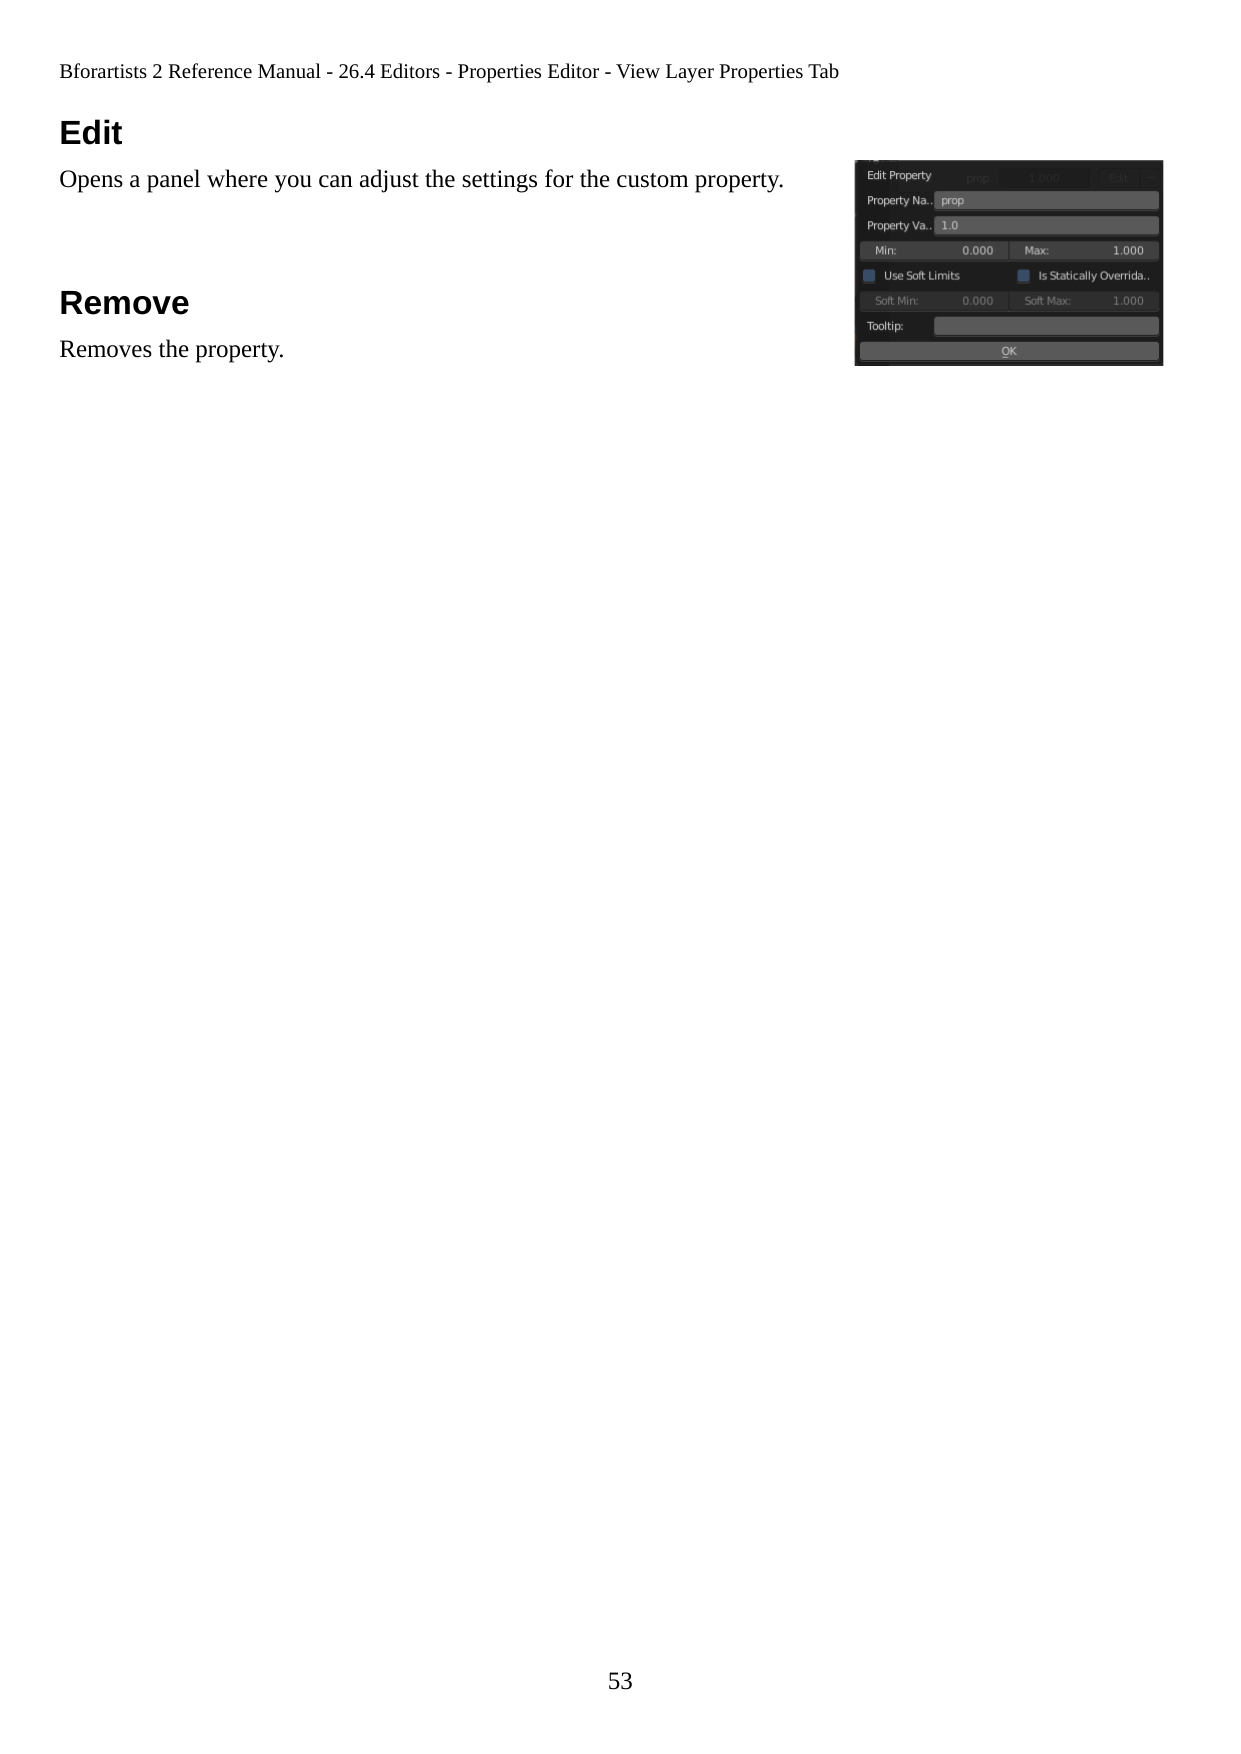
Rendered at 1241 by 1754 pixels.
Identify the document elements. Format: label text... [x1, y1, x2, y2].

subtitle Edit [59, 113, 1181, 151]
text Opens a panel where you can adjust the settings for the custom property. [59, 164, 854, 192]
text [1164, 334, 1181, 363]
subtitle Remove [59, 283, 854, 321]
text Removes the property. [59, 334, 854, 363]
subtitle [1164, 283, 1181, 321]
picture [854, 160, 1164, 366]
